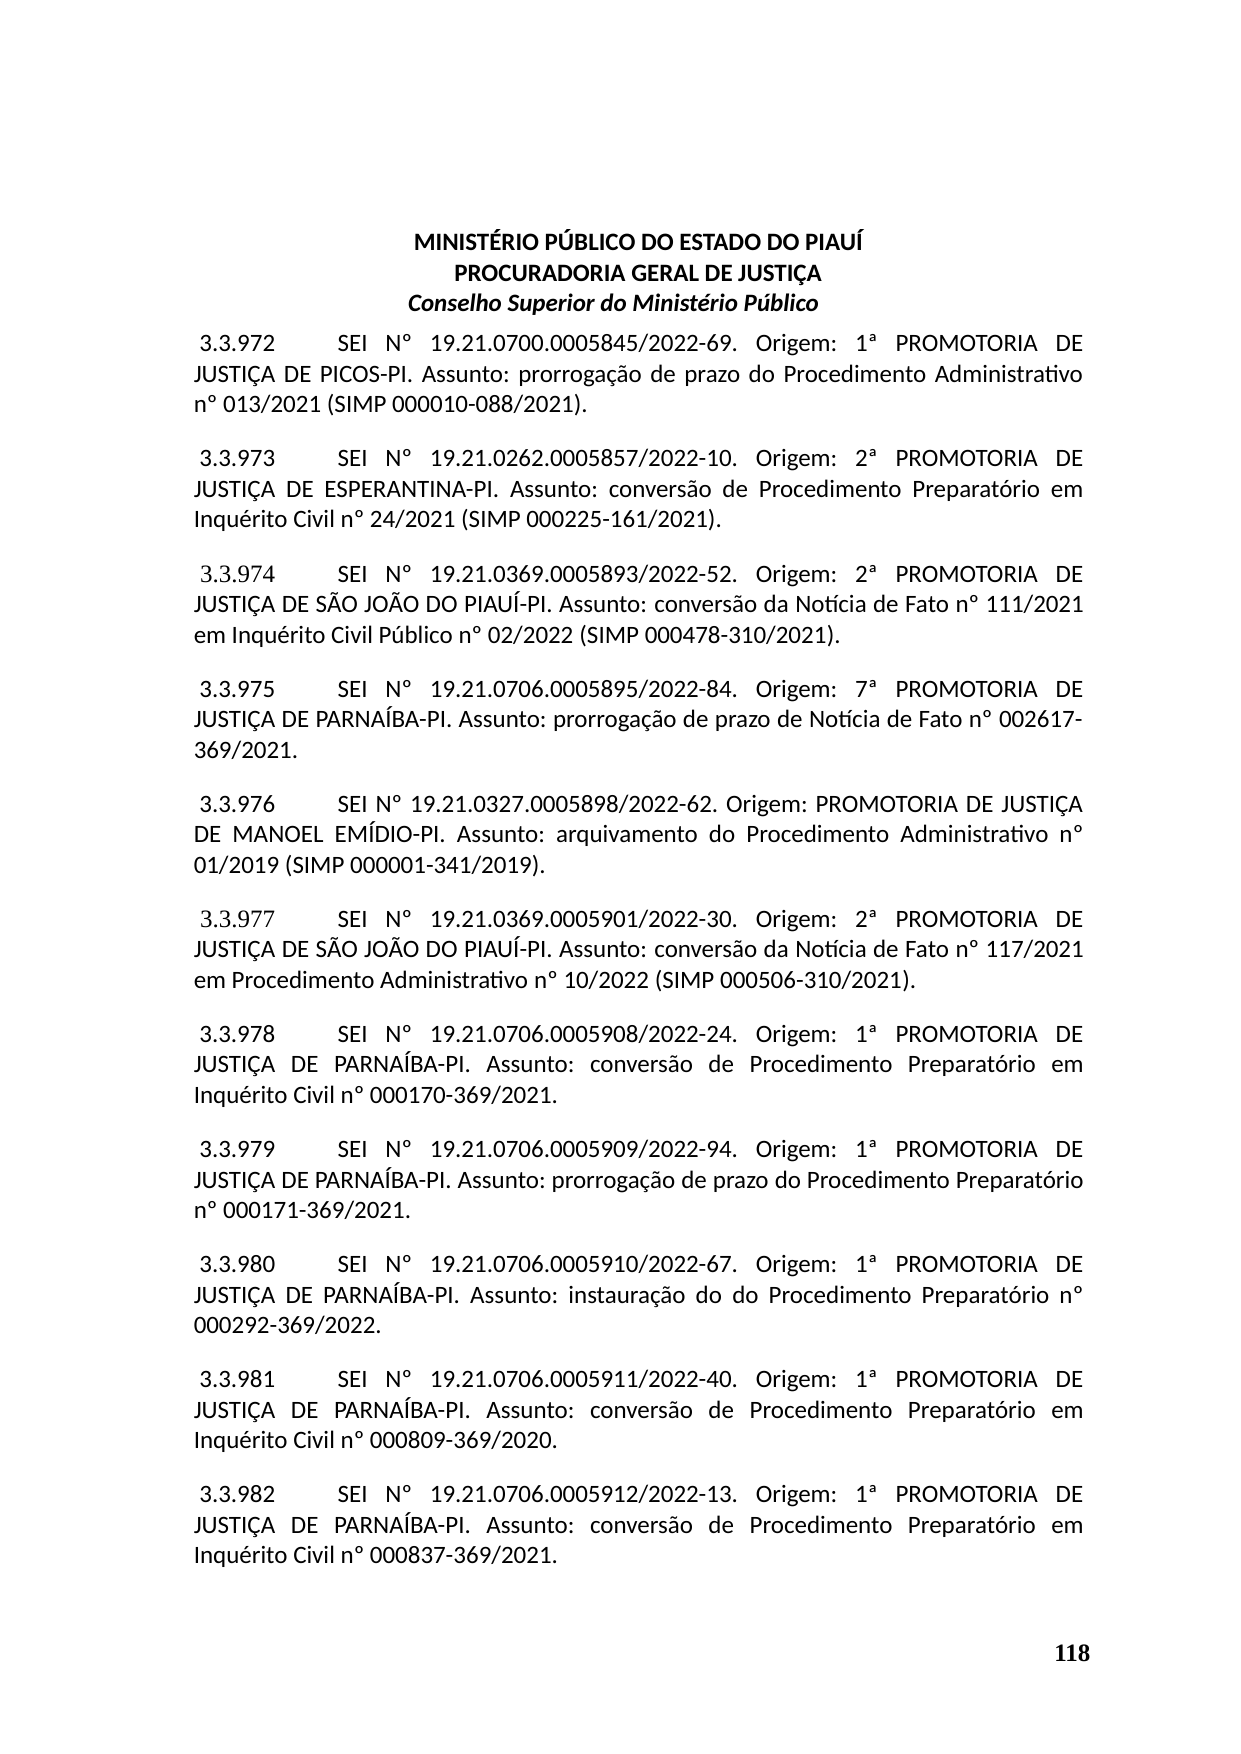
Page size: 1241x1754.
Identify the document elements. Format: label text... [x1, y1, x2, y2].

list SEI Nº 19.21.0706.0005912/2022-13. Origem: 1ª PROMOTORIA DE JUSTIÇA DE PARNAÍBA-PI. Assunto: conversão de Procedimento Preparatório em Inquérito Civil nº 000837-369/2021. [193, 1478, 1084, 1570]
list SEI Nº 19.21.0706.0005908/2022-24. Origem: 1ª PROMOTORIA DE JUSTIÇA DE PARNAÍBA-PI. Assunto: conversão de Procedimento Preparatório em Inquérito Civil nº 000170-369/2021. [193, 1018, 1084, 1110]
list SEI Nº 19.21.0327.0005898/2022-62. Origem: PROMOTORIA DE JUSTIÇA DE MANOEL EMÍDIO-PI. Assunto: arquivamento do Procedimento Administrativo nº 01/2019 (SIMP 000001-341/2019). [193, 788, 1084, 879]
list SEI Nº 19.21.0706.0005910/2022-67. Origem: 1ª PROMOTORIA DE JUSTIÇA DE PARNAÍBA-PI. Assunto: instauração do do Procedimento Preparatório nº 000292-369/2022. [193, 1248, 1084, 1340]
list SEI Nº 19.21.0700.0005845/2022-69. Origem: 1ª PROMOTORIA DE JUSTIÇA DE PICOS-PI. Assunto: prorrogação de prazo do Procedimento Administrativo nº 013/2021 (SIMP 000010-088/2021). [193, 327, 1084, 419]
list SEI Nº 19.21.0706.0005895/2022-84. Origem: 7ª PROMOTORIA DE JUSTIÇA DE PARNAÍBA-PI. Assunto: prorrogação de prazo de Notícia de Fato nº 002617-369/2021. [193, 673, 1084, 764]
list SEI Nº 19.21.0369.0005893/2022-52. Origem: 2ª PROMOTORIA DE JUSTIÇA DE SÃO JOÃO DO PIAUÍ-PI. Assunto: conversão da Notícia de Fato nº 111/2021 em Inquérito Civil Público nº 02/2022 (SIMP 000478-310/2021). [193, 558, 1084, 649]
list SEI Nº 19.21.0369.0005901/2022-30. Origem: 2ª PROMOTORIA DE JUSTIÇA DE SÃO JOÃO DO PIAUÍ-PI. Assunto: conversão da Notícia de Fato nº 117/2021 em Procedimento Administrativo nº 10/2022 (SIMP 000506-310/2021). [193, 903, 1084, 994]
list SEI Nº 19.21.0706.0005911/2022-40. Origem: 1ª PROMOTORIA DE JUSTIÇA DE PARNAÍBA-PI. Assunto: conversão de Procedimento Preparatório em Inquérito Civil nº 000809-369/2020. [193, 1363, 1084, 1455]
list SEI Nº 19.21.0706.0005909/2022-94. Origem: 1ª PROMOTORIA DE JUSTIÇA DE PARNAÍBA-PI. Assunto: prorrogação de prazo do Procedimento Preparatório nº 000171-369/2021. [193, 1133, 1084, 1225]
list SEI Nº 19.21.0262.0005857/2022-10. Origem: 2ª PROMOTORIA DE JUSTIÇA DE ESPERANTINA-PI. Assunto: conversão de Procedimento Preparatório em Inquérito Civil nº 24/2021 (SIMP 000225-161/2021). [193, 443, 1084, 534]
